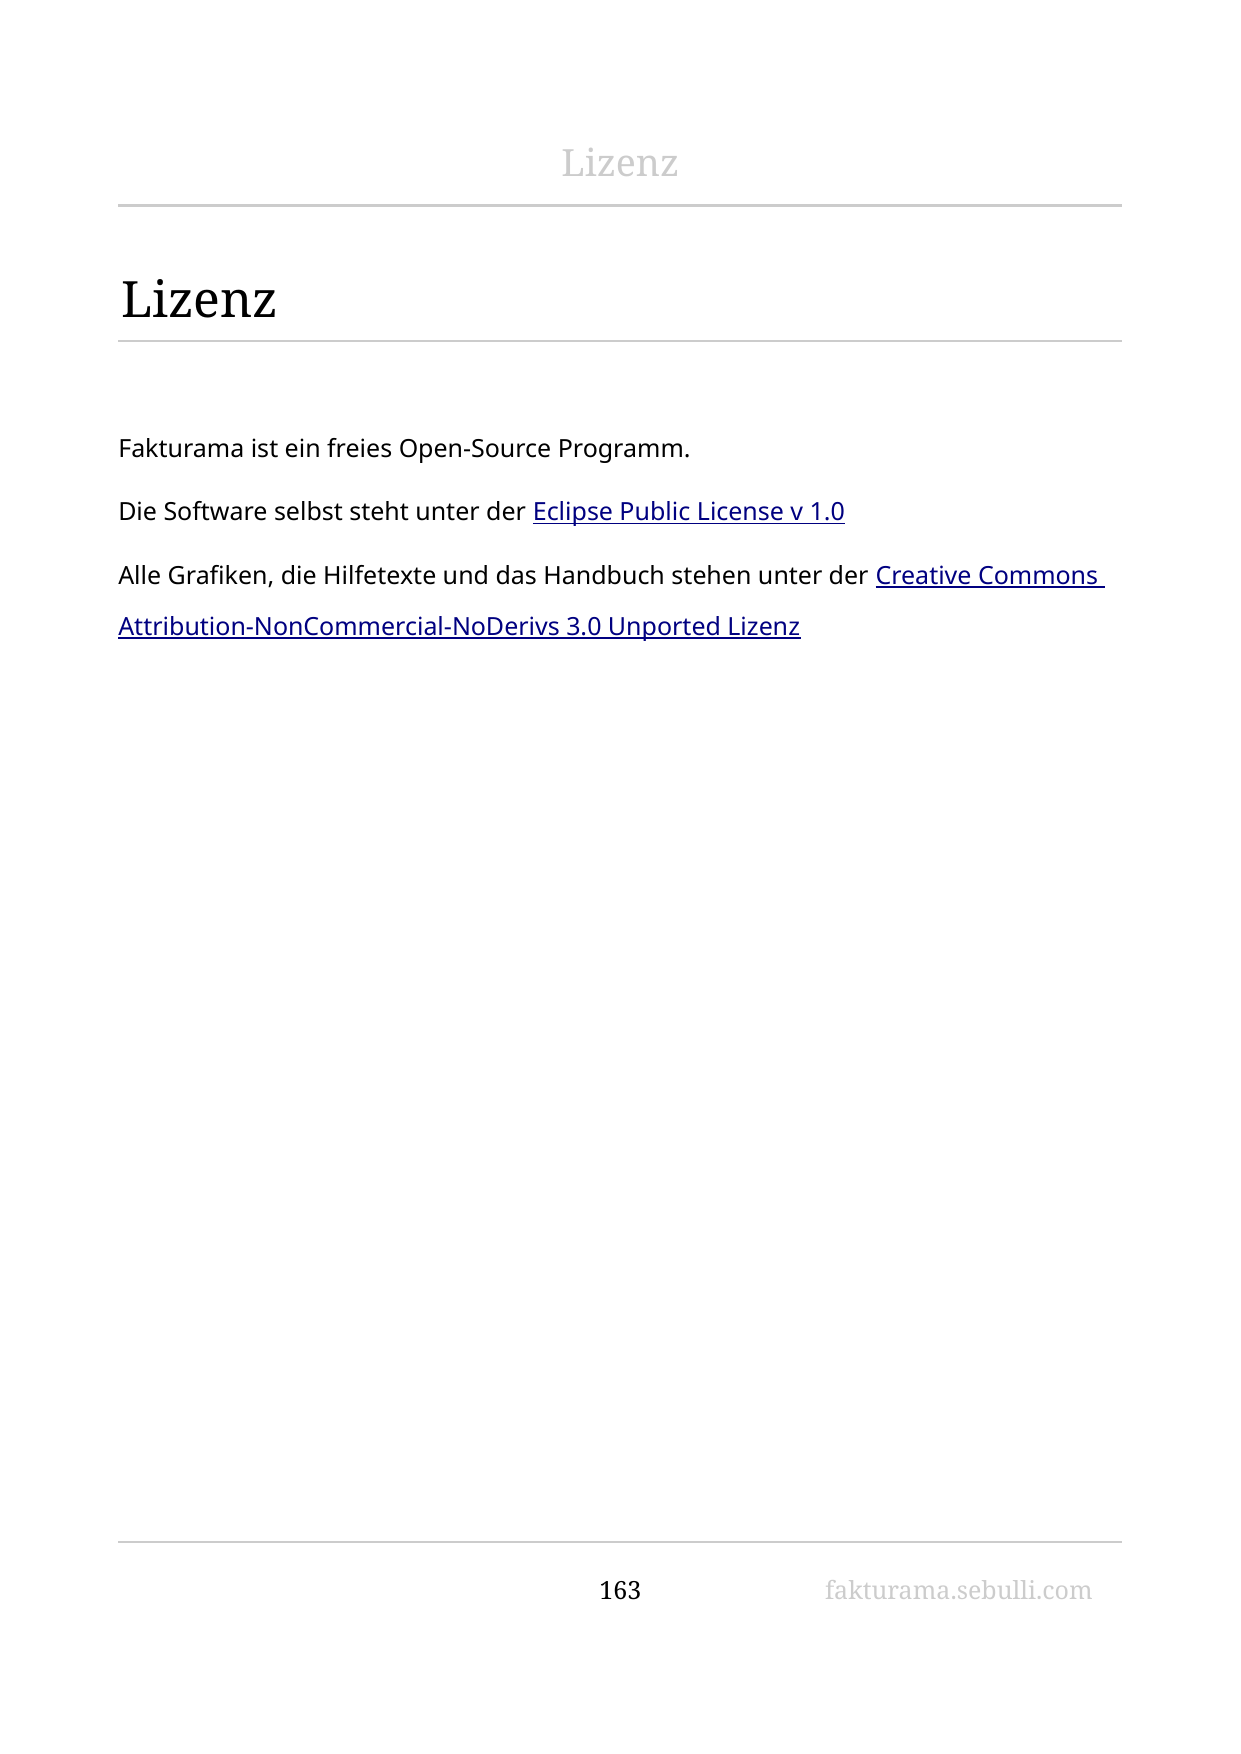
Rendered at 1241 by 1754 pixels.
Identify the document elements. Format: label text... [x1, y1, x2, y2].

subtitle Lizenz [118, 261, 1122, 340]
text Fakturama ist ein freies Open-Source Programm. [118, 430, 1122, 464]
text Die Software selbst steht unter der Eclipse Public License v 1.0 [118, 494, 1122, 528]
text Alle Grafiken, die Hilfetexte und das Handbuch stehen unter der Creative Commons Attribution-NonCommercial-NoDerivs 3.0 Unported Lizenz [118, 557, 1122, 642]
